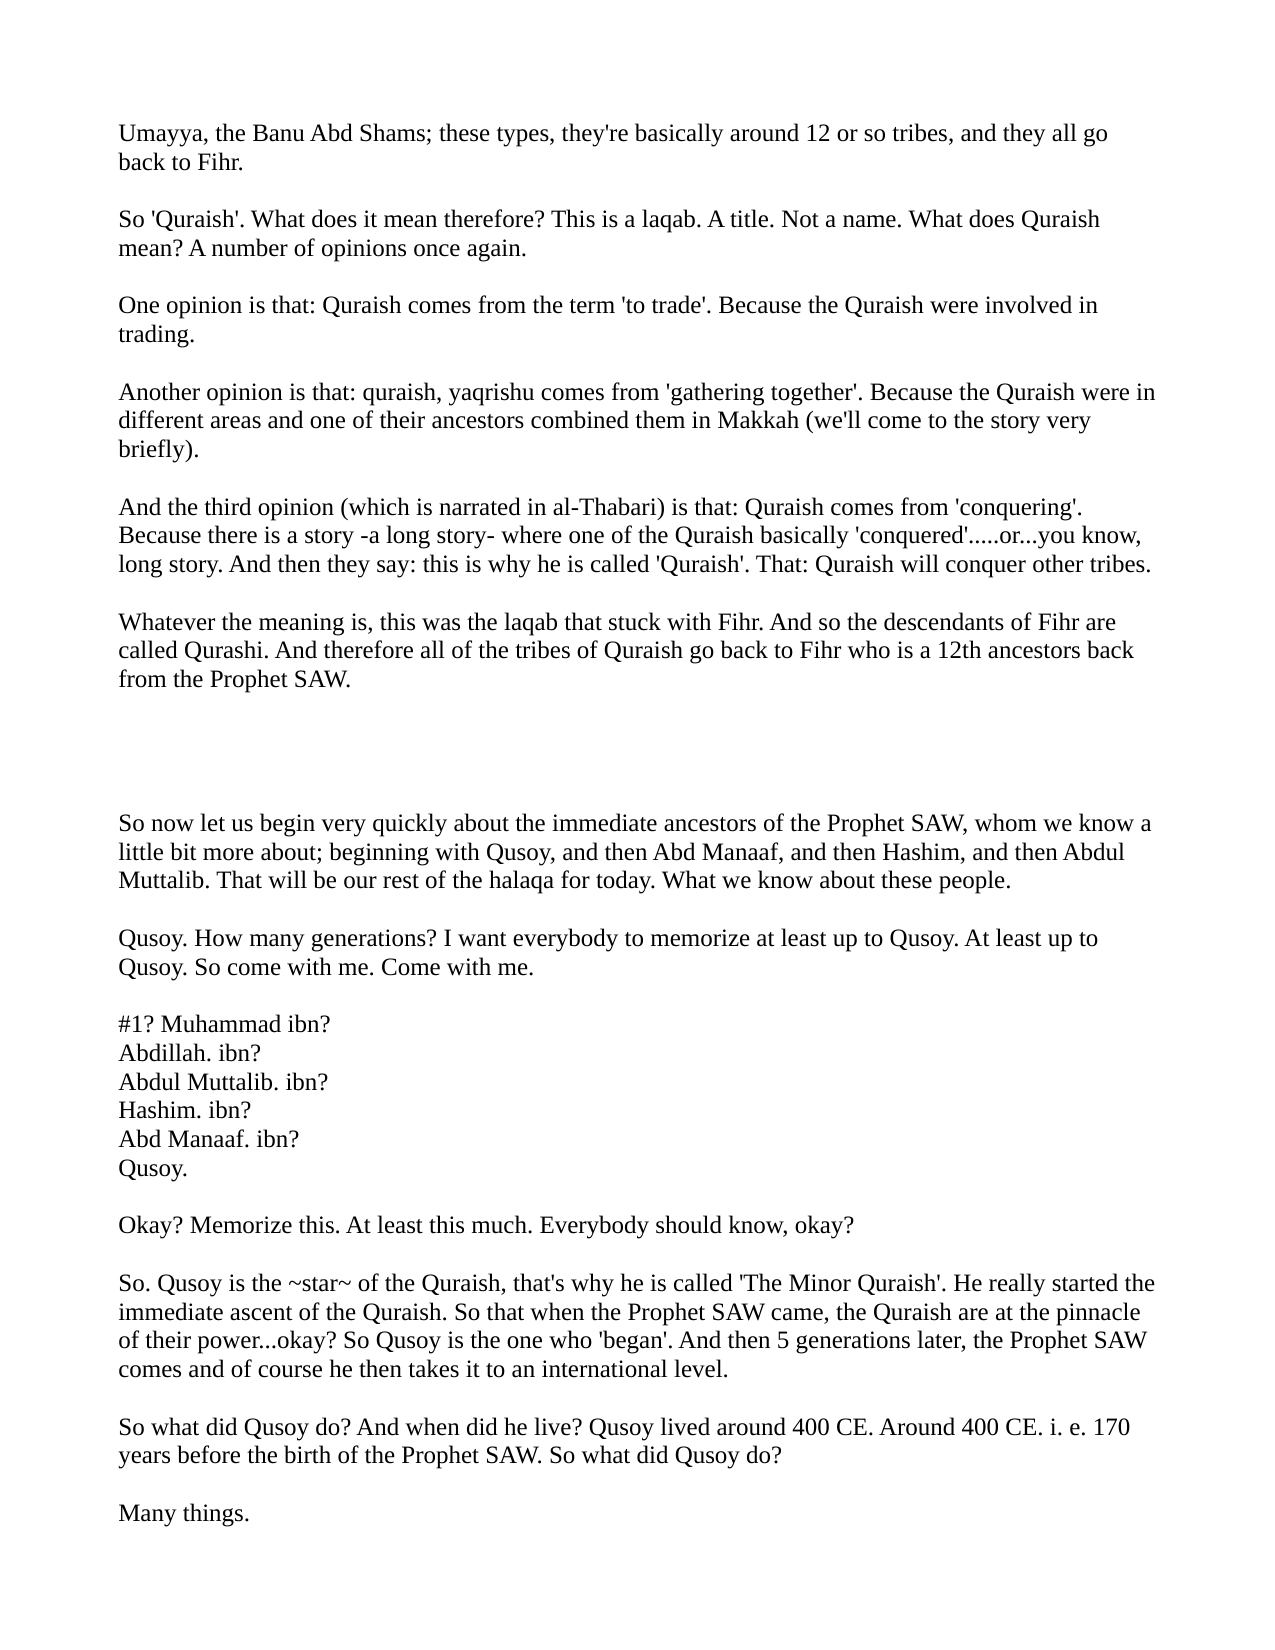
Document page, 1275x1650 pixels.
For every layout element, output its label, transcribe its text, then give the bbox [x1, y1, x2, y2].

text Umayya, the Banu Abd Shams; these types, they're basically around 12 or so tribes, and they all go back to Fihr. So 'Quraish'. What does it mean therefore? This is a laqab. A title. Not a name. What does Quraish mean? A number of opinions once again. One opinion is that: Quraish comes from the term 'to trade'. Because the Quraish were involved in trading. Another opinion is that: quraish, yaqrishu comes from 'gathering together'. Because the Quraish were in different areas and one of their ancestors combined them in Makkah (we'll come to the story very briefly). And the third opinion (which is narrated in al-Thabari) is that: Quraish comes from 'conquering'. Because there is a story -a long story- where one of the Quraish basically 'conquered'.....or...you know, long story. And then they say: this is why he is called 'Quraish'. That: Quraish will conquer other tribes. Whatever the meaning is, this was the laqab that stuck with Fihr. And so the descendants of Fihr are called Qurashi. And therefore all of the tribes of Quraish go back to Fihr who is a 12th ancestors back from the Prophet SAW. So now let us begin very quickly about the immediate ancestors of the Prophet SAW, whom we know a little bit more about; beginning with Qusoy, and then Abd Manaaf, and then Hashim, and then Abdul Muttalib. That will be our rest of the halaqa for today. What we know about these people. Qusoy. How many generations? I want everybody to memorize at least up to Qusoy. At least up to Qusoy. So come with me. Come with me. #1? Muhammad ibn? Abdillah. ibn? Abdul Muttalib. ibn? Hashim. ibn? Abd Manaaf. ibn? Qusoy. Okay? Memorize this. At least this much. Everybody should know, okay? So. Qusoy is the ~star~ of the Quraish, that's why he is called 'The Minor Quraish'. He really started the immediate ascent of the Quraish. So that when the Prophet SAW came, the Quraish are at the pinnacle of their power...okay? So Qusoy is the one who 'began'. And then 5 generations later, the Prophet SAW comes and of course he then takes it to an international level. So what did Qusoy do? And when did he live? Qusoy lived around 400 CE. Around 400 CE. i. e. 170 years before the birth of the Prophet SAW. So what did Qusoy do? Many things. [118, 118, 1157, 1527]
